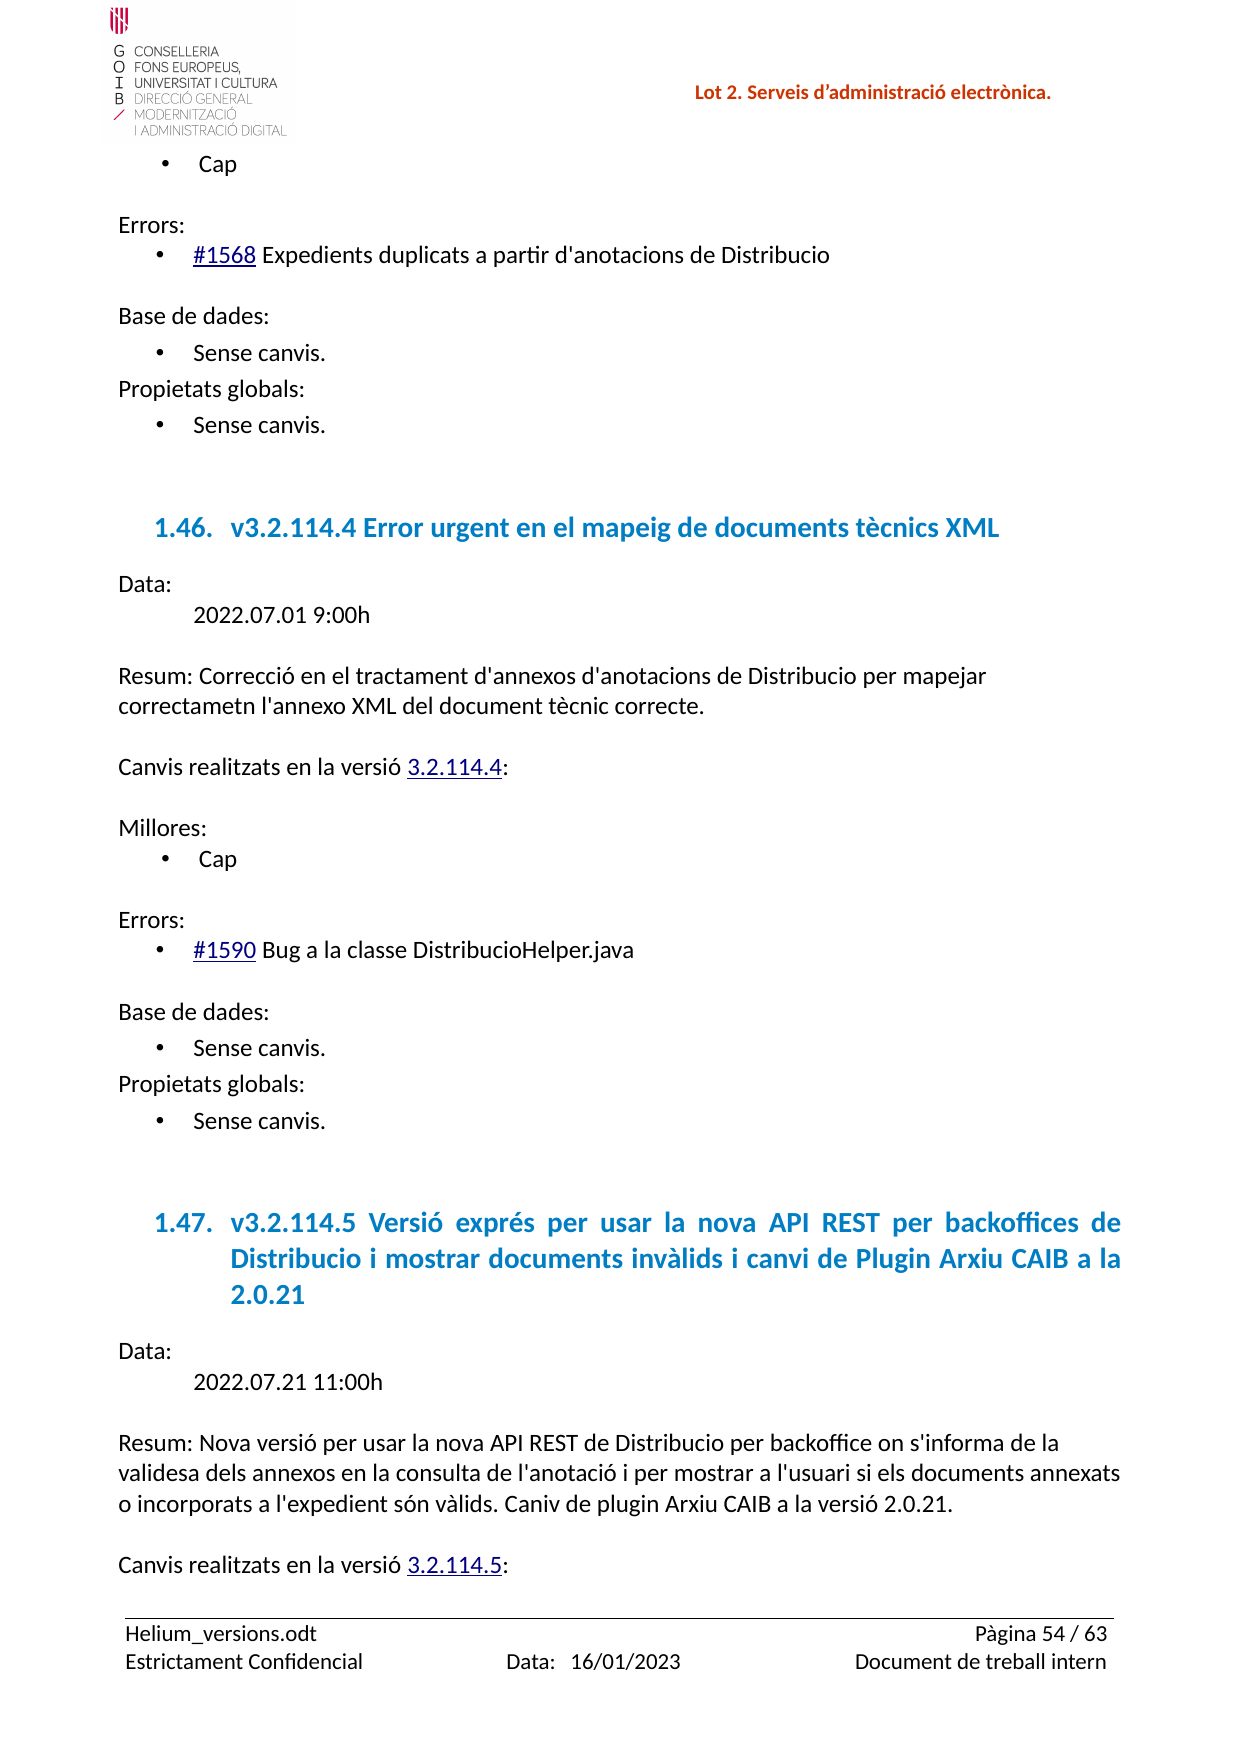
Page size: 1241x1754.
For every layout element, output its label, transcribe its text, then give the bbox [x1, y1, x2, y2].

text Data: [118, 568, 1122, 599]
text Canvis realitzats en la versió 3.2.114.4: [118, 752, 1122, 782]
list Cap [161, 843, 1122, 874]
text Errors: [118, 209, 1122, 239]
text Base de dades: [118, 300, 1122, 331]
text Propietats globals: [118, 1069, 1122, 1099]
text Canvis realitzats en la versió 3.2.114.5: [118, 1549, 1122, 1579]
subtitle v3.2.114.4 Error urgent en el mapeig de documents tècnics XML [153, 509, 1122, 545]
list Sense canvis. [156, 1105, 1122, 1136]
text 2022.07.21 11:00h [118, 1366, 1122, 1396]
list Sense canvis. [156, 1032, 1122, 1063]
list #1568 Expedients duplicats a partir d'anotacions de Distribucio [156, 239, 1122, 270]
text Resum: Correcció en el tractament d'annexos d'anotacions de Distribucio per mapejar correctametn l'annexo XML del document tècnic correcte. [118, 660, 1122, 721]
text Data: [118, 1335, 1122, 1366]
text 2022.07.01 9:00h [118, 599, 1122, 629]
list Cap [161, 148, 1122, 178]
subtitle v3.2.114.5 Versió exprés per usar la nova API REST per backoffices de Distribucio i mostrar documents invàlids i canvi de Plugin Arxiu CAIB a la 2.0.21 [153, 1204, 1122, 1311]
text Propietats globals: [118, 373, 1122, 404]
text Errors: [118, 904, 1122, 935]
text Resum: Nova versió per usar la nova API REST de Distribucio per backoffice on s'informa de la validesa dels annexos en la consulta de l'anotació i per mostrar a l'usuari si els documents annexats o incorporats a l'expedient són vàlids. Caniv de plugin Arxiu CAIB a la versió 2.0.21. [118, 1427, 1122, 1518]
text Base de dades: [118, 996, 1122, 1026]
text Millores: [118, 813, 1122, 843]
picture [100, 0, 297, 144]
list #1590 Bug a la classe DistribucioHelper.java [156, 935, 1122, 965]
list Sense canvis. [156, 337, 1122, 367]
list Sense canvis. [156, 410, 1122, 440]
